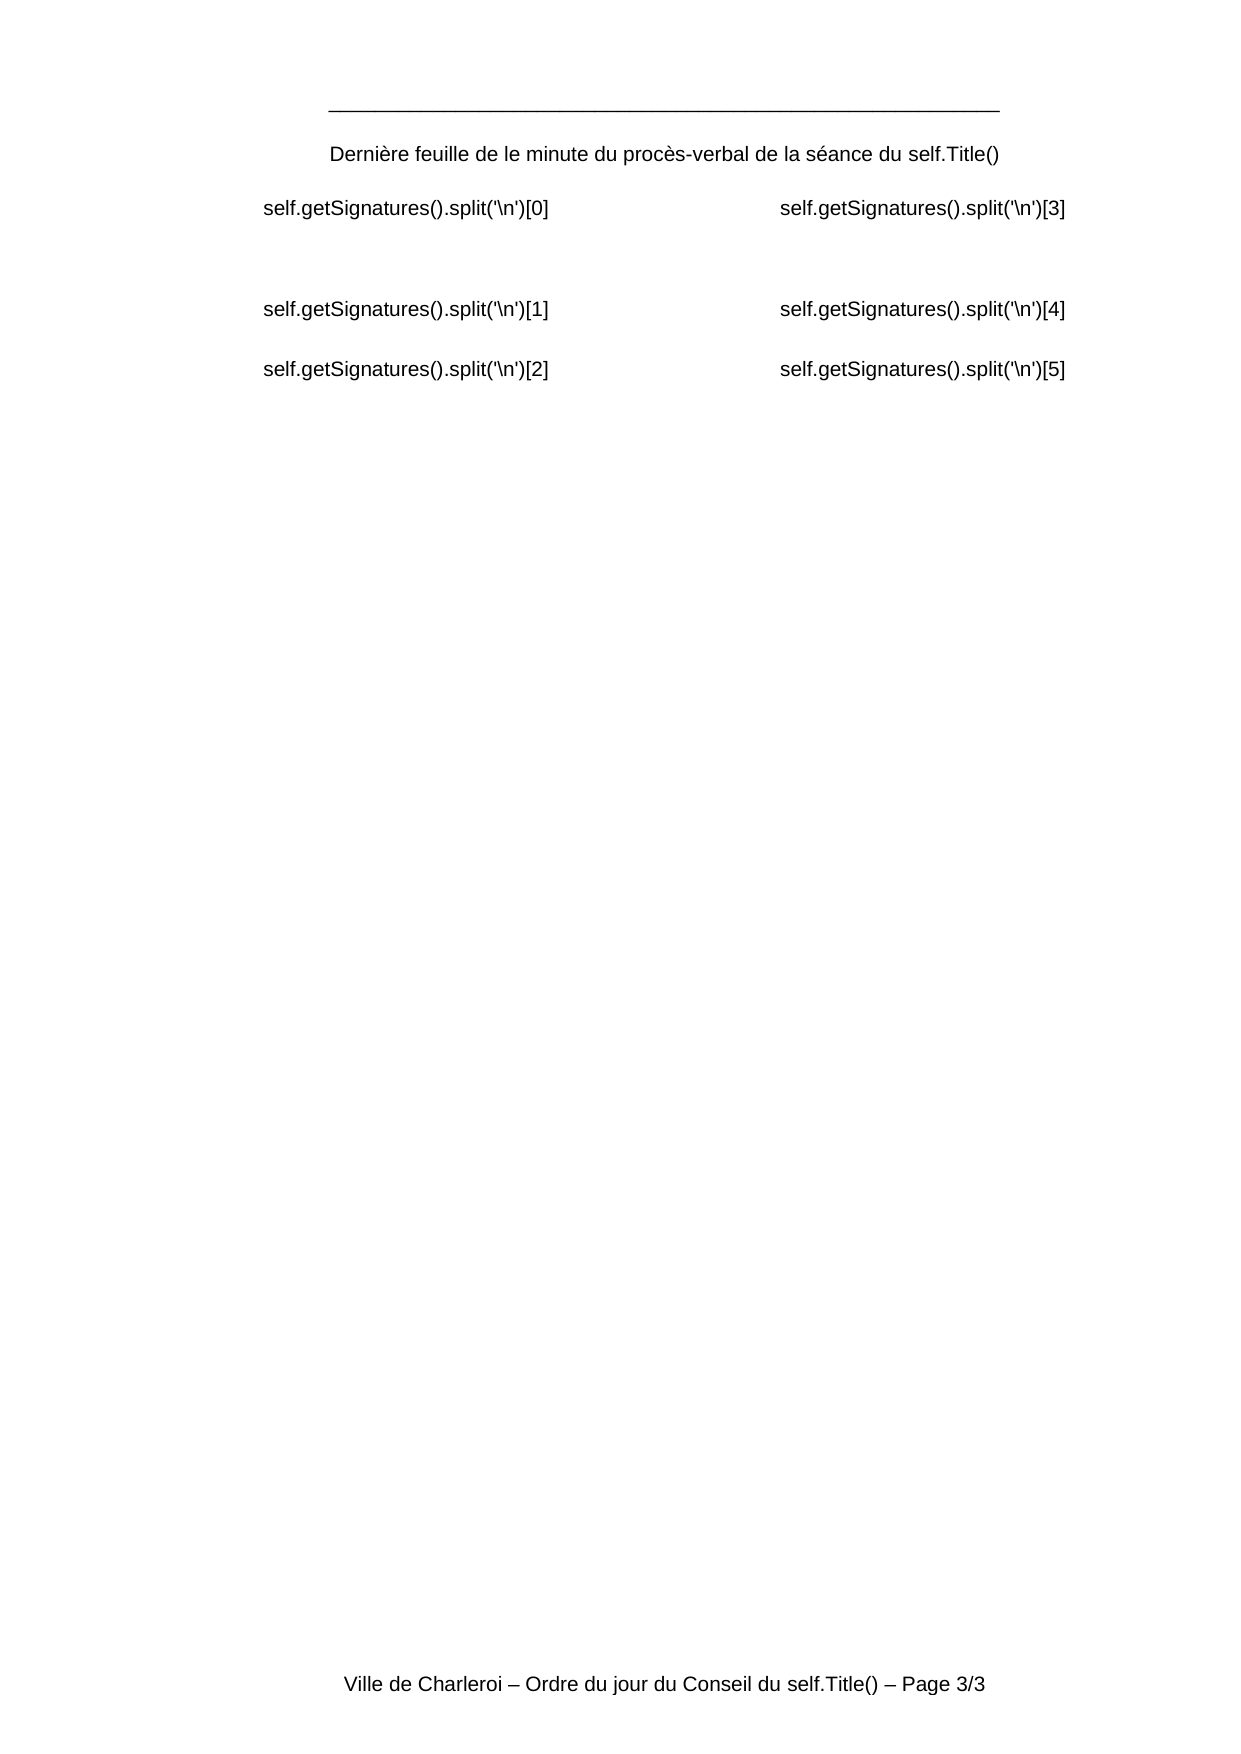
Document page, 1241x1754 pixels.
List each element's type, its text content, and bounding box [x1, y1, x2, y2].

table_cell self.getSignatures().split('\n')[2] [148, 357, 664, 387]
table_cell [664, 225, 1181, 297]
text Dernière feuille de le minute du procès-verbal de la séance du self.Title() [148, 142, 1181, 166]
table_header self.getSignatures().split('\n')[3] [664, 195, 1181, 225]
table_cell self.getSignatures().split('\n')[5] [664, 357, 1181, 387]
table_header self.getSignatures().split('\n')[0] [148, 195, 664, 225]
table_cell [148, 225, 664, 297]
table_cell self.getSignatures().split('\n')[4] [664, 297, 1181, 357]
text __________________________________________________________ [148, 88, 1181, 112]
table_cell self.getSignatures().split('\n')[1] [148, 297, 664, 357]
